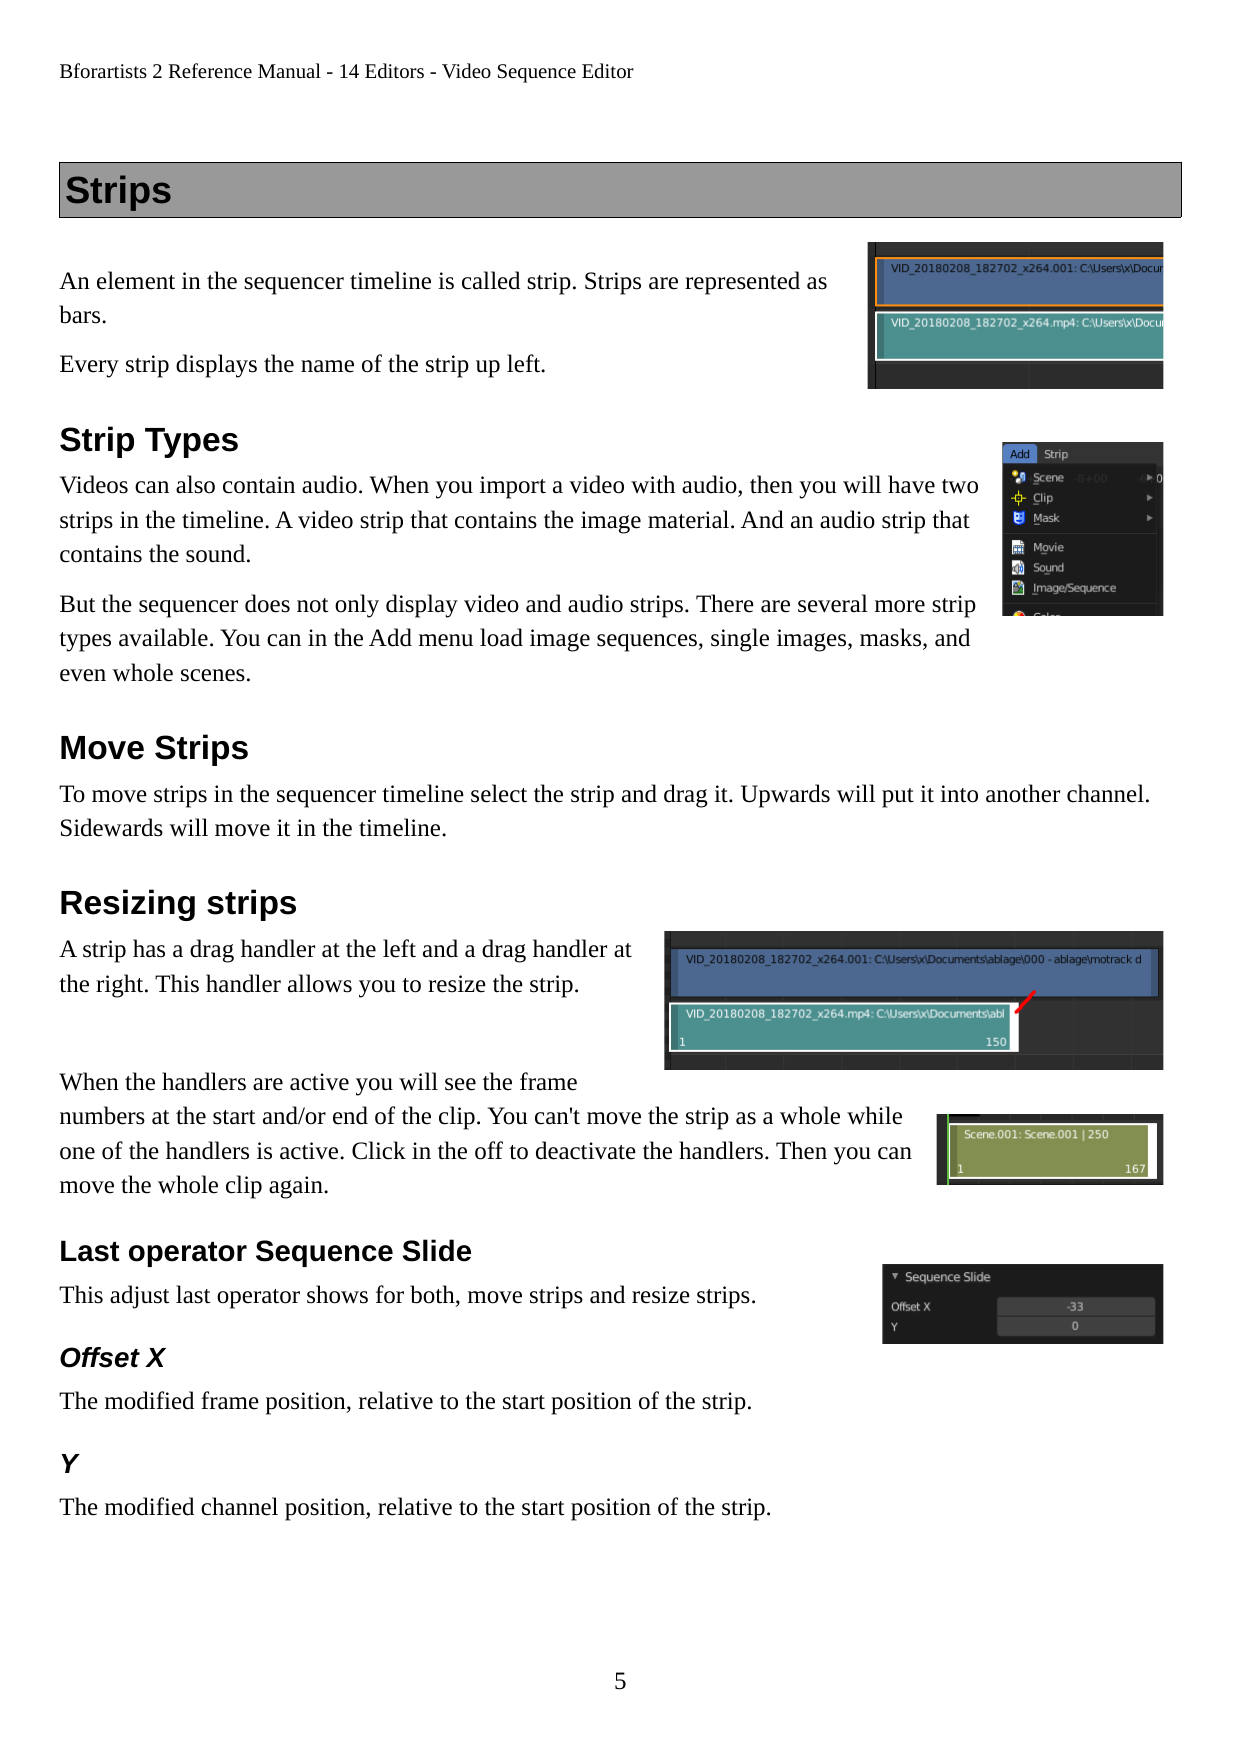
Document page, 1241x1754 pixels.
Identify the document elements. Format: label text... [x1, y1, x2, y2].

picture [882, 1264, 1164, 1344]
subtitle Offset X [59, 1342, 1181, 1373]
picture [1002, 442, 1164, 616]
subtitle Resizing strips [59, 883, 1181, 922]
picture [936, 1114, 1164, 1185]
table_header Strips [60, 163, 1181, 217]
text Videos can also contain audio. When you import a video with audio, then you will have two strips in the timeline. A video strip that contains the image material. And an audio strip that contains the sound. [59, 471, 1002, 568]
text This adjust last operator shows for both, move strips and resize strips. [59, 1280, 882, 1309]
subtitle Y [59, 1448, 1181, 1479]
text When the handlers are active you will see the frame numbers at the start and/or end of the clip. You can't move the strip as a whole while one of the handlers is active. Click in the off to deactivate the handlers. Then you can move the whole clip again. [59, 1067, 1181, 1199]
subtitle Move Strips [59, 727, 1181, 766]
picture [664, 931, 1164, 1070]
text The modified frame position, relative to the start position of the strip. [59, 1386, 1181, 1415]
text The modified channel position, relative to the start position of the strip. [59, 1492, 1181, 1521]
subtitle Last operator Sequence Slide [59, 1234, 1181, 1268]
text Every strip displays the name of the strip up left. [59, 349, 867, 378]
text An element in the sequencer timeline is called strip. Strips are represented as bars. [59, 266, 867, 329]
subtitle Strip Types [59, 419, 1181, 458]
text To move strips in the sequencer timeline select the strip and drag it. Upwards will put it into another channel. Sidewards will move it in the timeline. [59, 779, 1181, 842]
text But the sequencer does not only display video and audio strips. There are several more strip types available. You can in the Add menu load image sequences, single images, masks, and even whole scenes. [59, 589, 1181, 686]
text A strip has a drag handler at the left and a drag handler at the right. This handler allows you to resize the strip. [59, 934, 664, 997]
picture [867, 242, 1164, 389]
